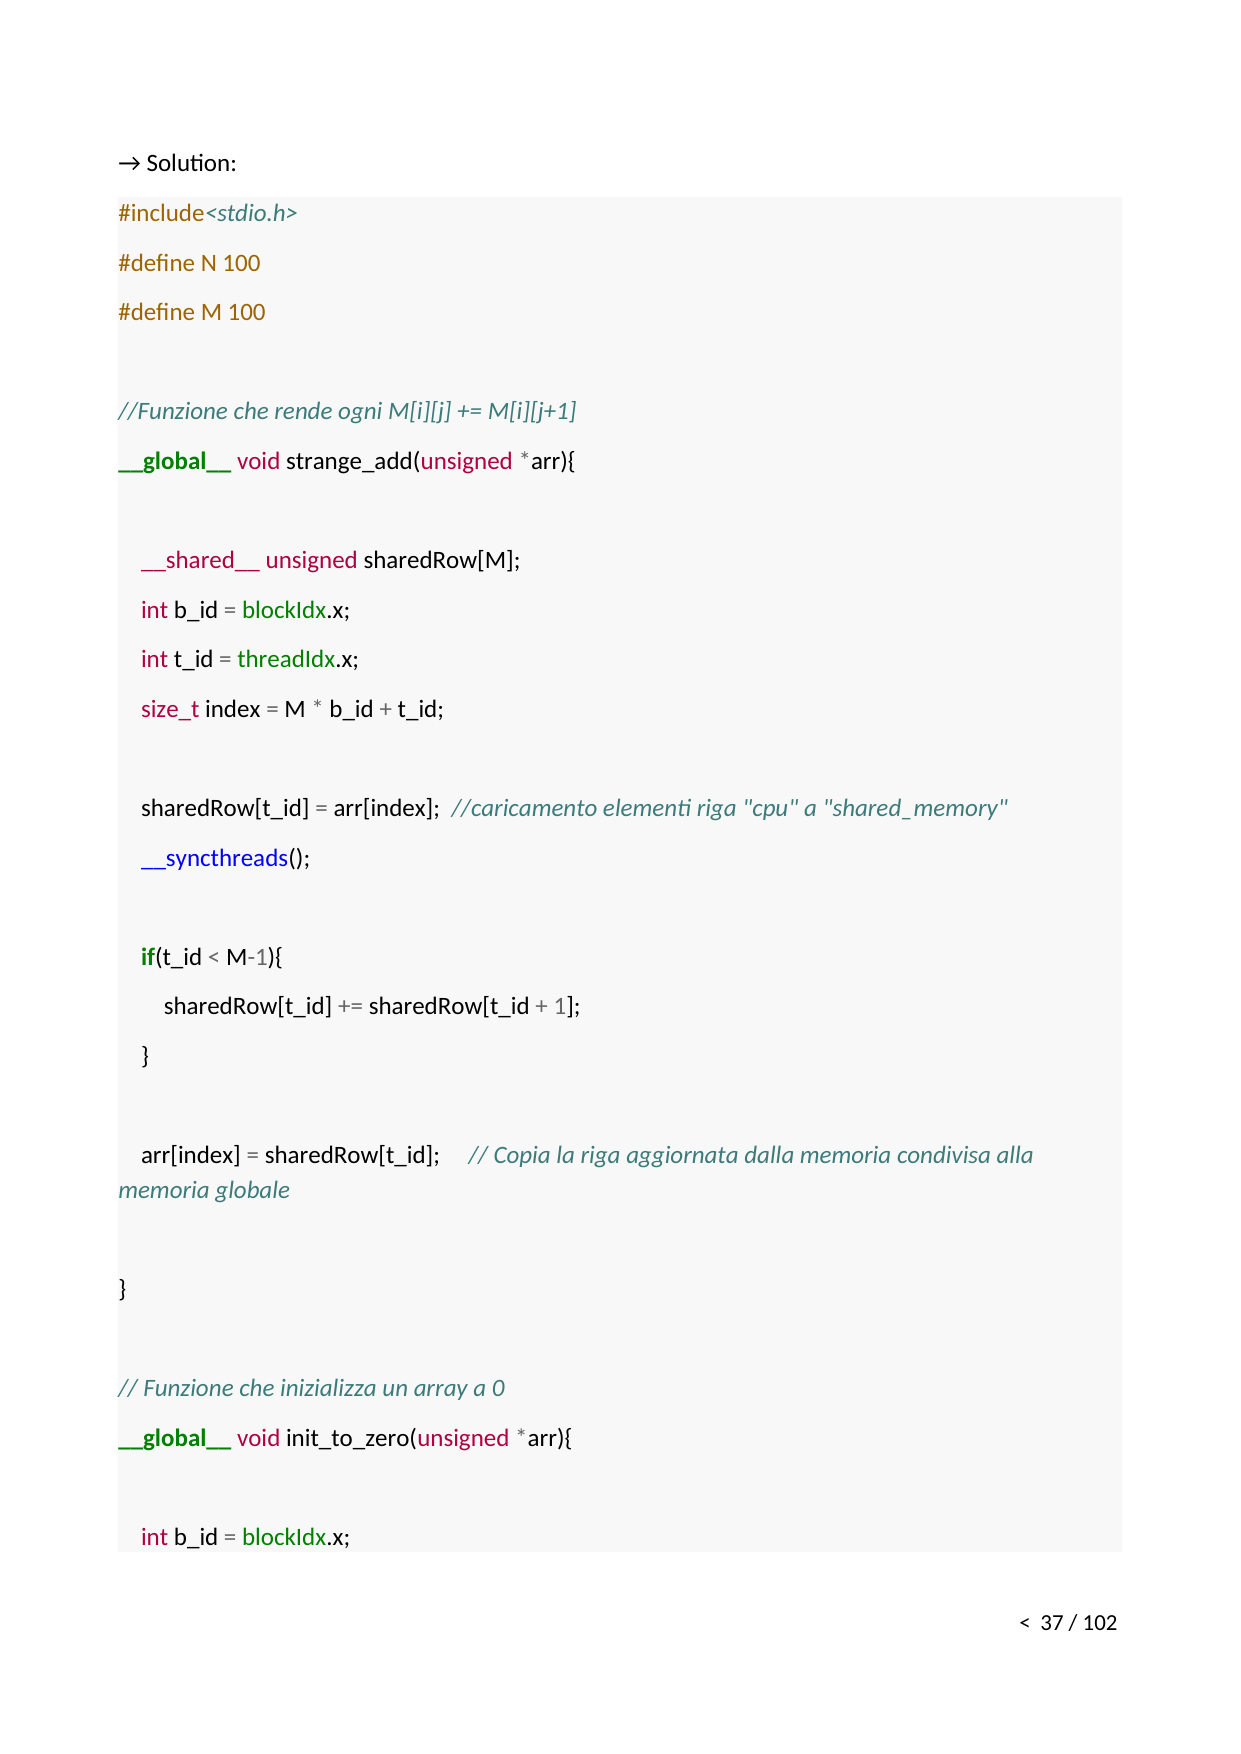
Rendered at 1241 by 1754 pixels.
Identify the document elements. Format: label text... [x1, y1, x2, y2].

text __shared__ unsigned sharedRow[M]; [118, 544, 1122, 575]
text int t_id = threadIdx.x; [118, 643, 1122, 674]
text → Solution: [118, 148, 1122, 178]
text // Funzione che inizializza un array a 0 [118, 1373, 1122, 1403]
text int b_id = blockIdx.x; [118, 594, 1122, 624]
text sharedRow[t_id] = arr[index]; //caricamento elementi riga "cpu" a "shared_memory" [118, 792, 1122, 823]
text #include<stdio.h> [118, 197, 1122, 228]
text } [118, 1040, 1122, 1071]
text } [118, 1273, 1122, 1304]
text arr[index] = sharedRow[t_id]; // Copia la riga aggiornata dalla memoria condivisa alla memoria globale [118, 1139, 1122, 1205]
text size_t index = M * b_id + t_id; [118, 693, 1122, 723]
text #define M 100 [118, 296, 1122, 327]
text int b_id = blockIdx.x; [118, 1521, 1122, 1552]
text sharedRow[t_id] += sharedRow[t_id + 1]; [118, 991, 1122, 1021]
text if(t_id < M-1){ [118, 941, 1122, 971]
text __global__ void strange_add(unsigned *arr){ [118, 445, 1122, 476]
text //Funzione che rende ogni M[i][j] += M[i][j+1] [118, 396, 1122, 426]
text __syncthreads(); [118, 842, 1122, 872]
text #define N 100 [118, 247, 1122, 277]
text __global__ void init_to_zero(unsigned *arr){ [118, 1422, 1122, 1453]
